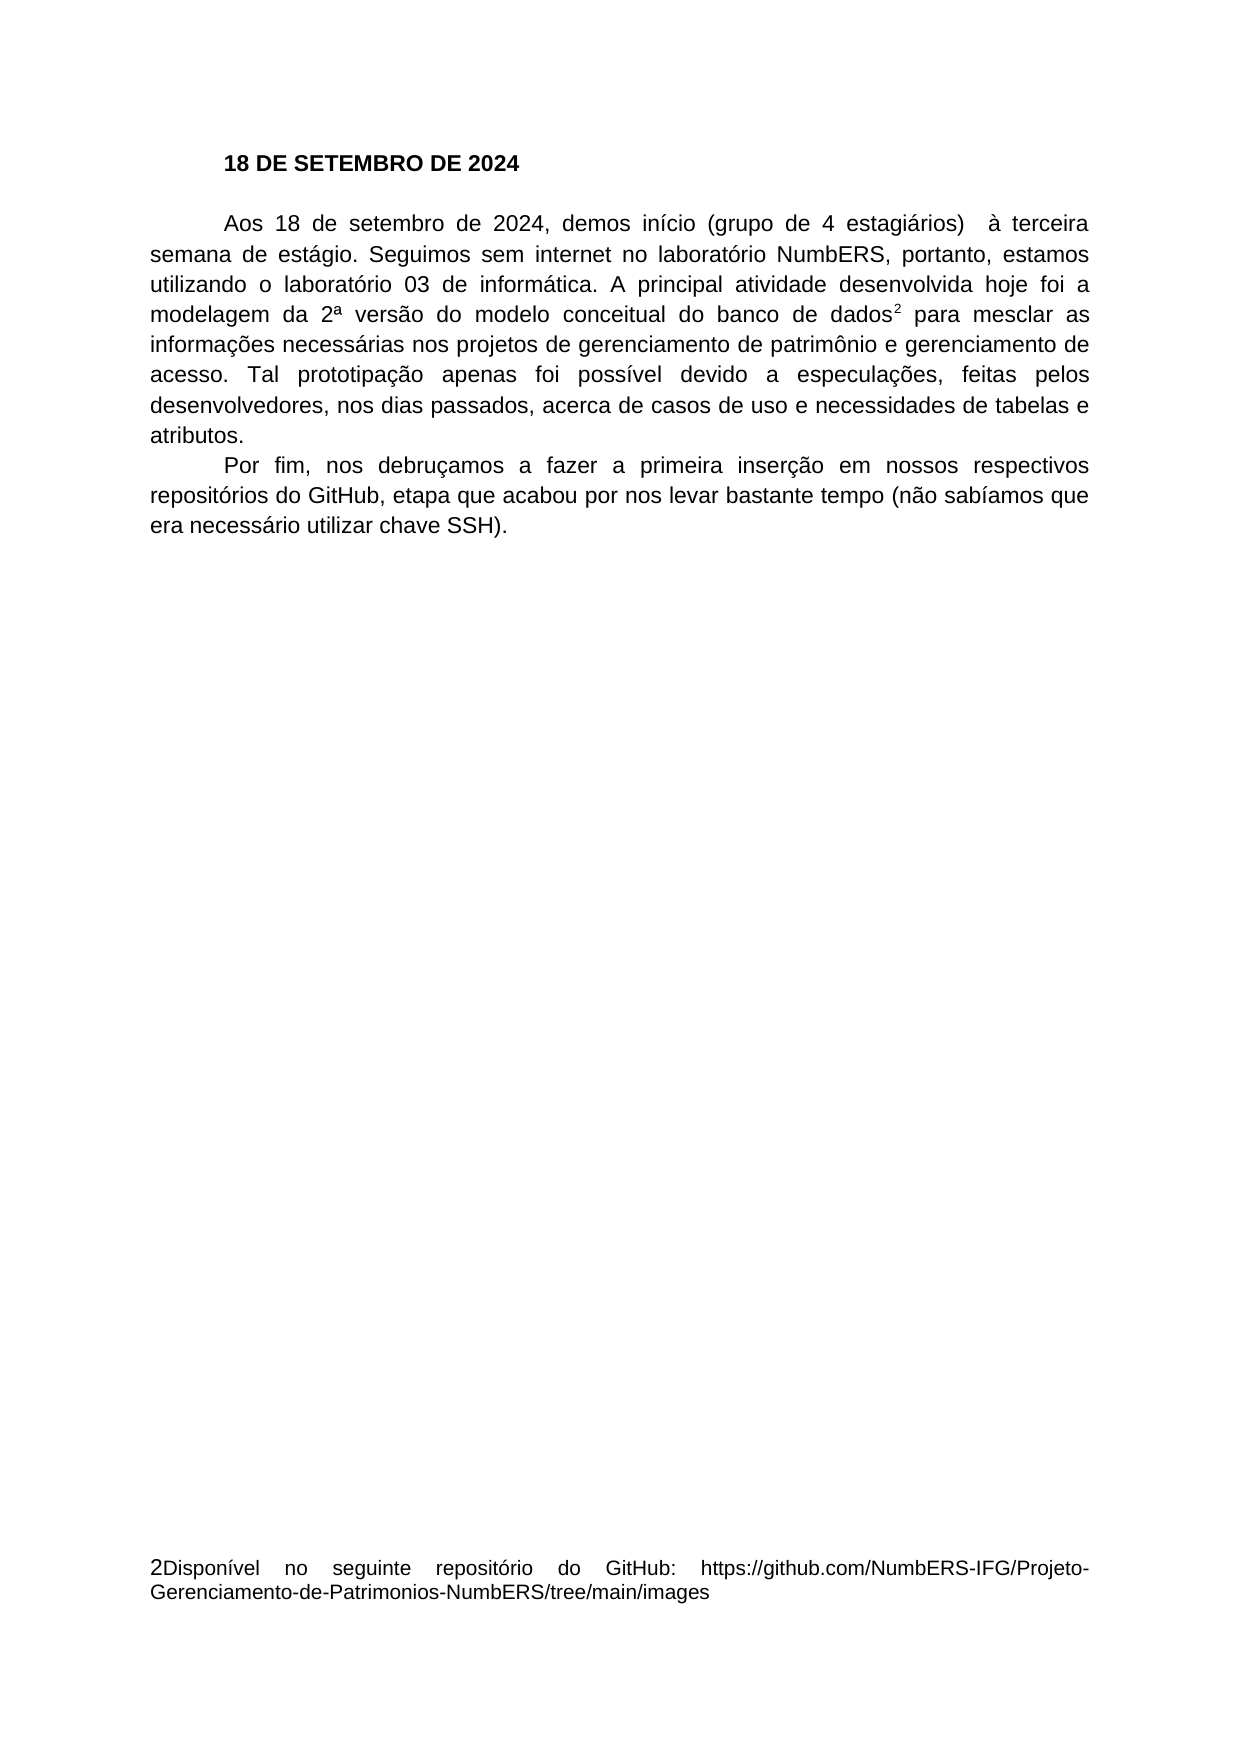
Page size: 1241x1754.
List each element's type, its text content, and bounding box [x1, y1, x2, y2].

text Disponível no seguinte repositório do GitHub: https://github.com/NumbERS-IFG/Projeto-Gerenciamento-de-Patrimonios-NumbERS/tree/main/images [150, 1554, 1090, 1604]
text Aos 18 de setembro de 2024, demos início (grupo de 4 estagiários) à terceira semana de estágio. Seguimos sem internet no laboratório NumbERS, portanto, estamos utilizando o laboratório 03 de informática. A principal atividade desenvolvida hoje foi a modelagem da 2ª versão do modelo conceitual do banco de dados para mesclar as informações necessárias nos projetos de gerenciamento de patrimônio e gerenciamento de acesso. Tal prototipação apenas foi possível devido a especulações, feitas pelos desenvolvedores, nos dias passados, acerca de casos de uso e necessidades de tabelas e atributos. [150, 210, 1090, 448]
text 18 DE SETEMBRO DE 2024 [150, 150, 1090, 176]
text Por fim, nos debruçamos a fazer a primeira inserção em nossos respectivos repositórios do GitHub, etapa que acabou por nos levar bastante tempo (não sabíamos que era necessário utilizar chave SSH). [150, 452, 1090, 539]
